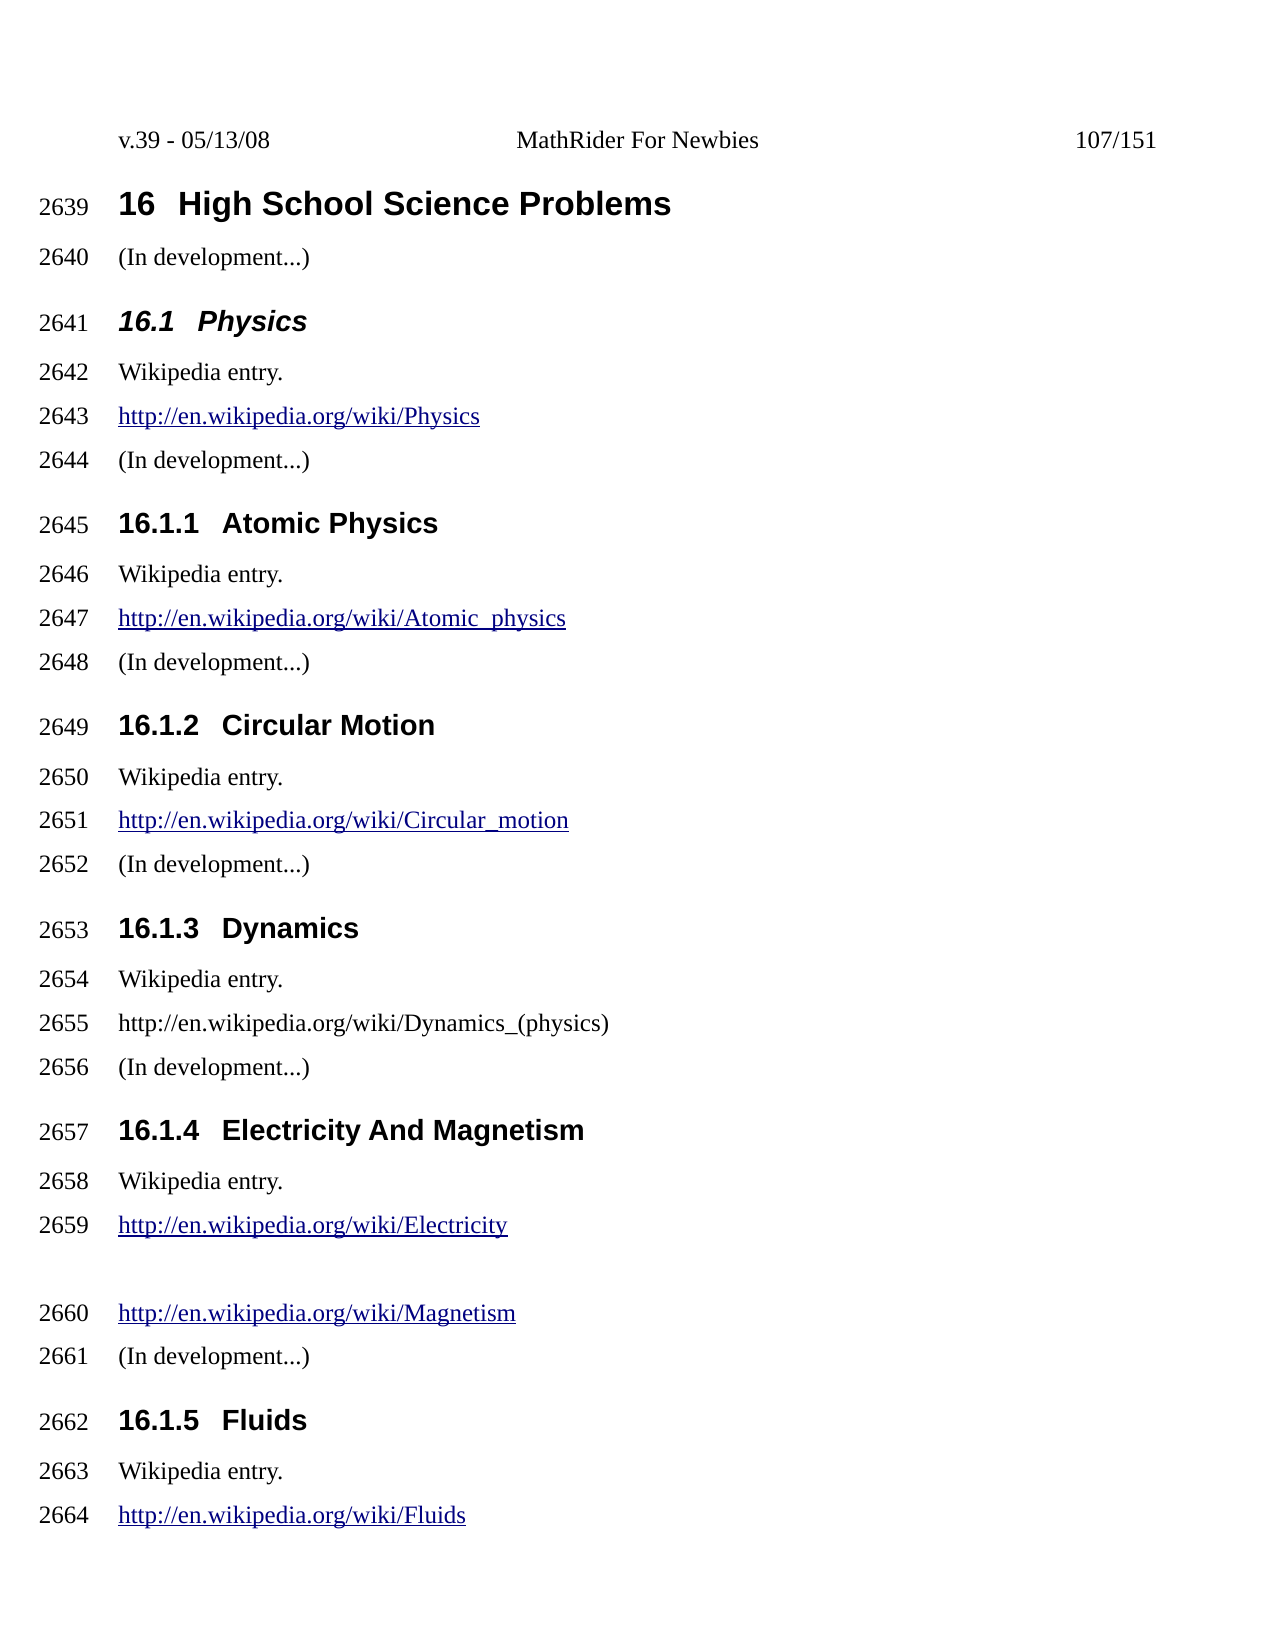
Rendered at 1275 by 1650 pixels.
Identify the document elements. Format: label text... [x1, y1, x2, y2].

text (In development...) [118, 849, 1157, 878]
subtitle Circular Motion [118, 708, 1157, 742]
text (In development...) [118, 445, 1157, 473]
text http://en.wikipedia.org/wiki/Dynamics_(physics) [118, 1008, 1157, 1037]
text (In development...) [118, 1052, 1157, 1080]
text http://en.wikipedia.org/wiki/Physics [118, 401, 1157, 430]
subtitle Physics [118, 304, 1157, 337]
text (In development...) [118, 242, 1157, 271]
subtitle Atomic Physics [118, 506, 1157, 539]
text http://en.wikipedia.org/wiki/Circular_motion [118, 806, 1157, 834]
text http://en.wikipedia.org/wiki/Atomic_physics [118, 603, 1157, 632]
text Wikipedia entry. [118, 357, 1157, 386]
text Wikipedia entry. [118, 1456, 1157, 1485]
text http://en.wikipedia.org/wiki/Magnetism [118, 1298, 1157, 1326]
subtitle High School Science Problems [118, 184, 1157, 222]
subtitle Fluids [118, 1403, 1157, 1436]
text Wikipedia entry. [118, 762, 1157, 791]
subtitle Dynamics [118, 911, 1157, 944]
text Wikipedia entry. [118, 559, 1157, 588]
text Wikipedia entry. [118, 1166, 1157, 1195]
text http://en.wikipedia.org/wiki/Fluids [118, 1500, 1157, 1529]
text (In development...) [118, 647, 1157, 676]
subtitle Electricity And Magnetism [118, 1113, 1157, 1146]
text Wikipedia entry. [118, 964, 1157, 993]
text http://en.wikipedia.org/wiki/Electricity [118, 1210, 1157, 1239]
text (In development...) [118, 1341, 1157, 1370]
